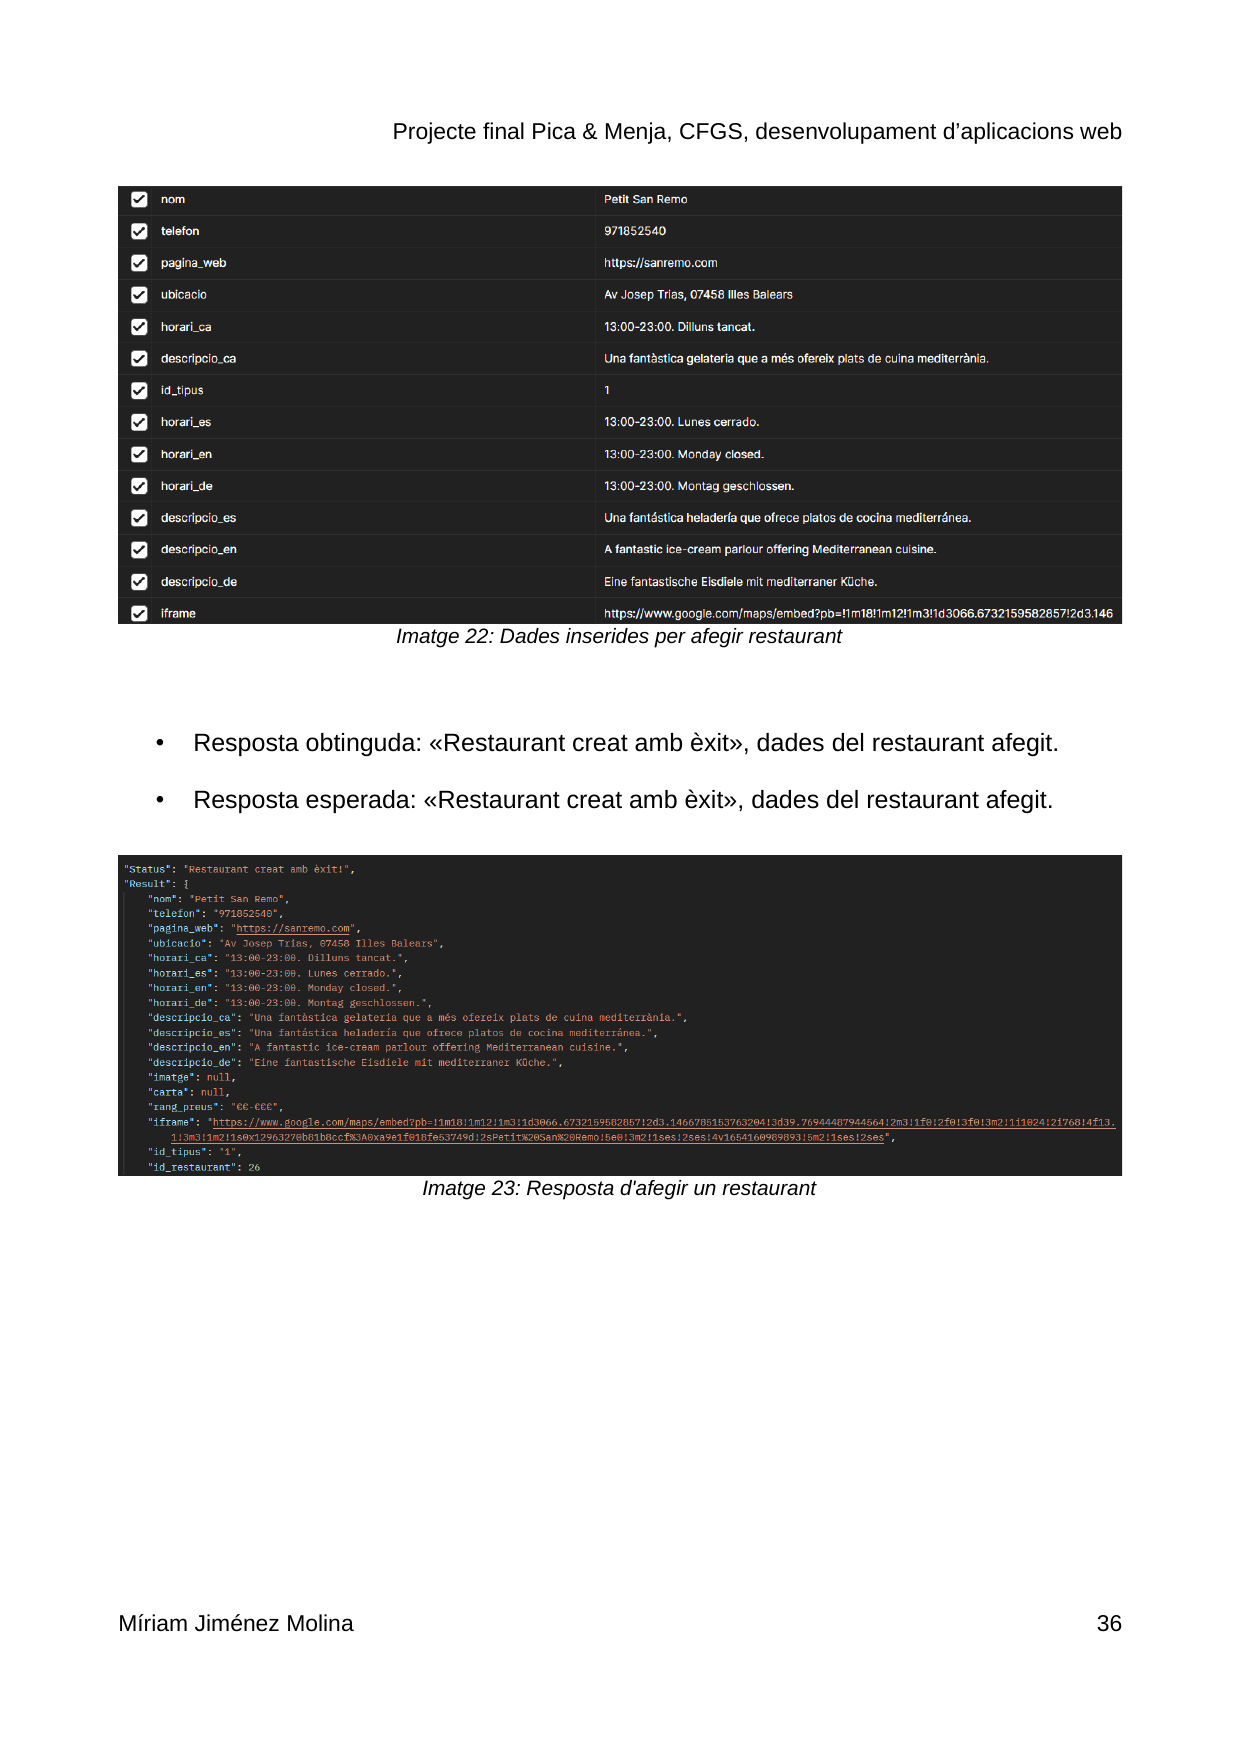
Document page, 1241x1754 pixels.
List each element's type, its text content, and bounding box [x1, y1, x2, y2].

subtitle Resposta obtinguda: «Restaurant creat amb èxit», dades del restaurant afegit. [156, 727, 1122, 756]
text Imatge 23: Resposta d'afegir un restaurant [118, 1176, 1122, 1199]
text Imatge 22: Dades inserides per afegir restaurant [118, 624, 1122, 647]
subtitle Resposta esperada: «Restaurant creat amb èxit», dades del restaurant afegit. [156, 785, 1122, 814]
picture [118, 186, 1123, 624]
picture [118, 855, 1123, 1176]
